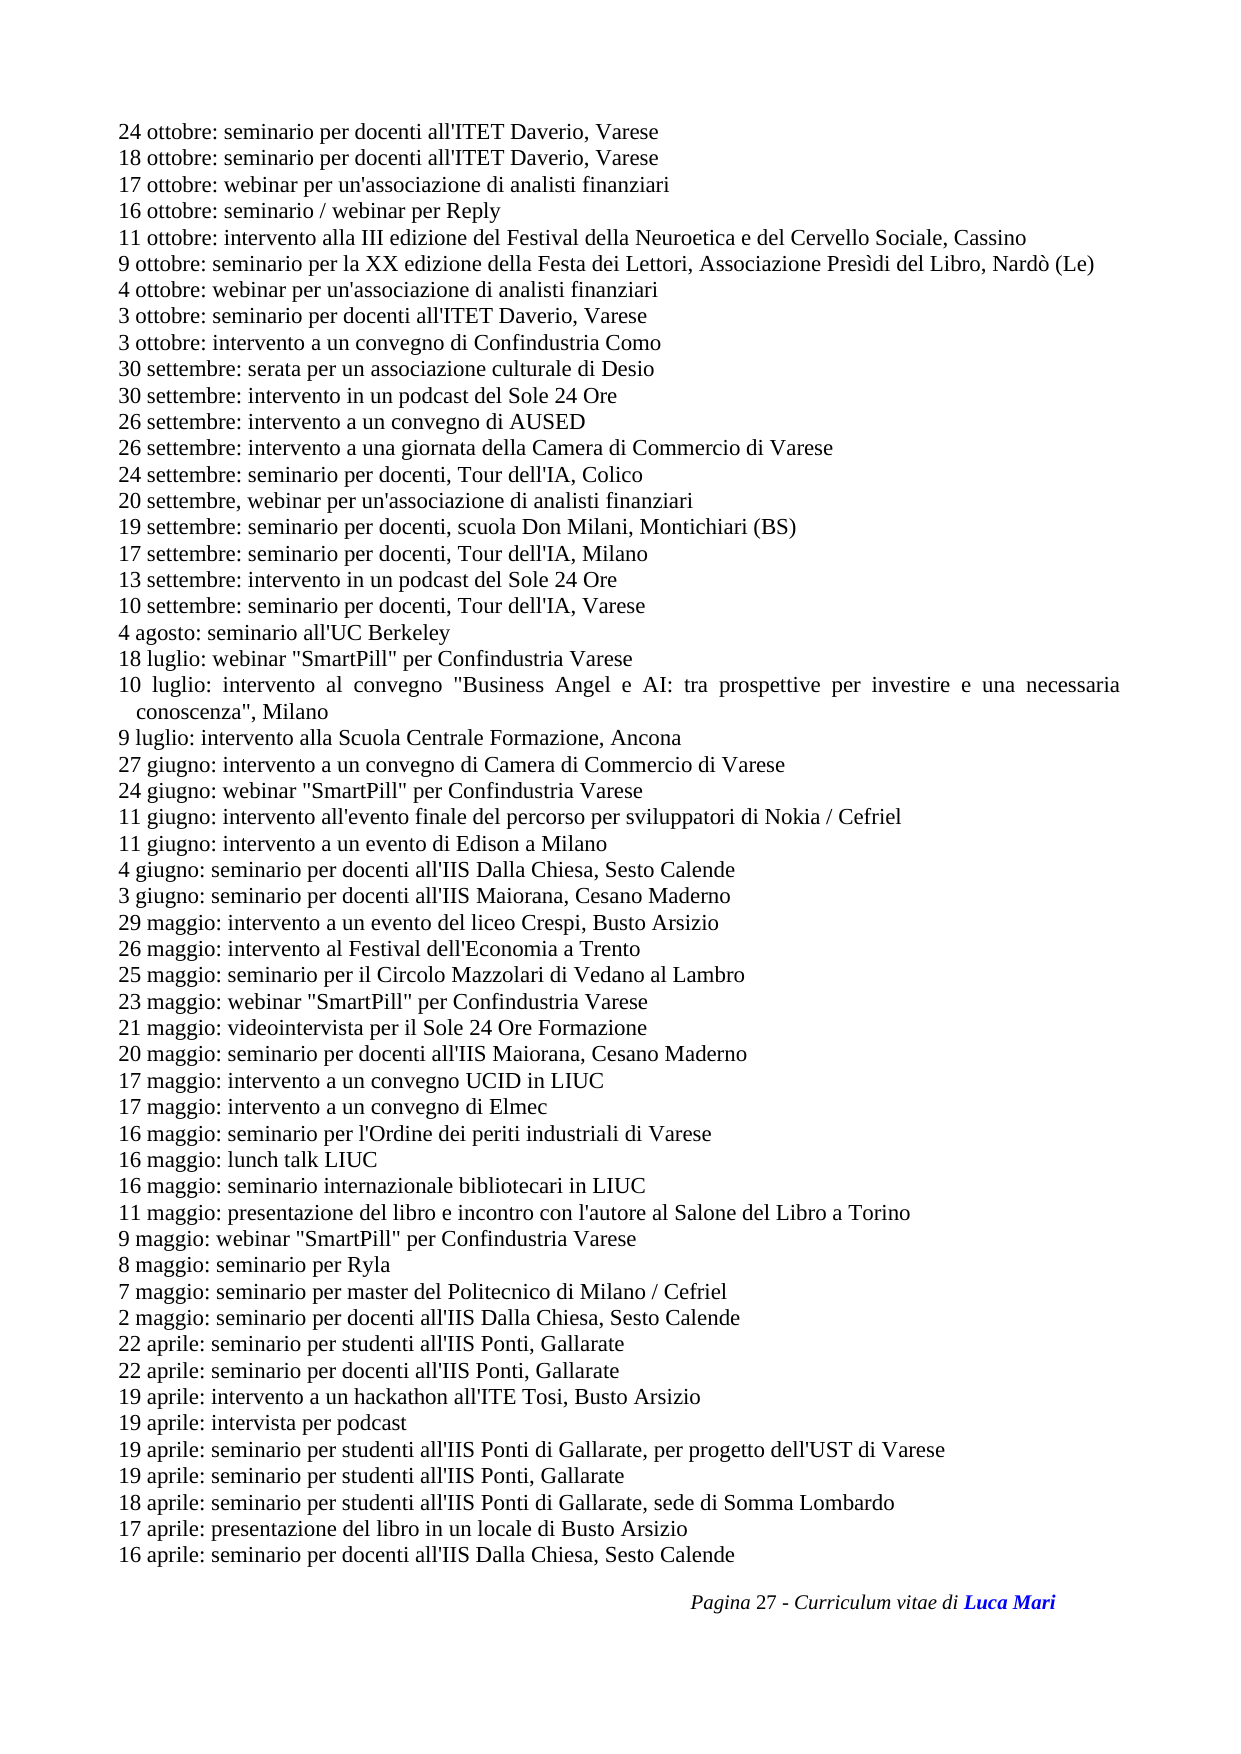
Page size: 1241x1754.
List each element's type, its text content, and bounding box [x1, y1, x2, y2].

text 10 settembre: seminario per docenti, Tour dell'IA, Varese [118, 592, 1122, 619]
text 20 maggio: seminario per docenti all'IIS Maiorana, Cesano Maderno [118, 1041, 1122, 1067]
text 3 giugno: seminario per docenti all'IIS Maiorana, Cesano Maderno [118, 882, 1122, 909]
text 11 giugno: intervento all'evento finale del percorso per sviluppatori di Nokia / Cefriel [118, 803, 1122, 830]
text 16 ottobre: seminario / webinar per Reply [118, 197, 1122, 223]
text 19 aprile: seminario per studenti all'IIS Ponti, Gallarate [118, 1462, 1122, 1488]
text 19 aprile: intervento a un hackathon all'ITE Tosi, Busto Arsizio [118, 1383, 1122, 1409]
text 9 luglio: intervento alla Scuola Centrale Formazione, Ancona [118, 724, 1122, 751]
text 17 maggio: intervento a un convegno di Elmec [118, 1093, 1122, 1119]
text 4 agosto: seminario all'UC Berkeley [118, 619, 1122, 645]
text 27 giugno: intervento a un convegno di Camera di Commercio di Varese [118, 751, 1122, 777]
text 24 giugno: webinar "SmartPill" per Confindustria Varese [118, 777, 1122, 803]
text 17 settembre: seminario per docenti, Tour dell'IA, Milano [118, 540, 1122, 566]
text 24 ottobre: seminario per docenti all'ITET Daverio, Varese [118, 118, 1122, 144]
text 4 ottobre: webinar per un'associazione di analisti finanziari [118, 276, 1122, 303]
text 4 giugno: seminario per docenti all'IIS Dalla Chiesa, Sesto Calende [118, 856, 1122, 882]
text 30 settembre: serata per un associazione culturale di Desio [118, 355, 1122, 382]
text 19 aprile: seminario per studenti all'IIS Ponti di Gallarate, per progetto dell'UST di Varese [118, 1436, 1122, 1462]
text 26 settembre: intervento a un convegno di AUSED [118, 408, 1122, 434]
text 25 maggio: seminario per il Circolo Mazzolari di Vedano al Lambro [118, 961, 1122, 988]
text 11 giugno: intervento a un evento di Edison a Milano [118, 830, 1122, 856]
text 13 settembre: intervento in un podcast del Sole 24 Ore [118, 566, 1122, 592]
text 9 ottobre: seminario per la XX edizione della Festa dei Lettori, Associazione Presìdi del Libro, Nardò (Le) [118, 250, 1122, 276]
text 2 maggio: seminario per docenti all'IIS Dalla Chiesa, Sesto Calende [118, 1304, 1122, 1330]
text 11 maggio: presentazione del libro e incontro con l'autore al Salone del Libro a Torino [118, 1199, 1122, 1225]
text 16 aprile: seminario per docenti all'IIS Dalla Chiesa, Sesto Calende [118, 1541, 1122, 1568]
text 29 maggio: intervento a un evento del liceo Crespi, Busto Arsizio [118, 909, 1122, 935]
text 3 ottobre: seminario per docenti all'ITET Daverio, Varese [118, 303, 1122, 329]
text 17 ottobre: webinar per un'associazione di analisti finanziari [118, 171, 1122, 197]
text 11 ottobre: intervento alla III edizione del Festival della Neuroetica e del Cervello Sociale, Cassino [118, 223, 1122, 250]
text 26 maggio: intervento al Festival dell'Economia a Trento [118, 935, 1122, 961]
text 22 aprile: seminario per docenti all'IIS Ponti, Gallarate [118, 1357, 1122, 1383]
text 24 settembre: seminario per docenti, Tour dell'IA, Colico [118, 461, 1122, 487]
text 16 maggio: lunch talk LIUC [118, 1146, 1122, 1172]
text 7 maggio: seminario per master del Politecnico di Milano / Cefriel [118, 1278, 1122, 1304]
text 8 maggio: seminario per Ryla [118, 1251, 1122, 1278]
text 21 maggio: videointervista per il Sole 24 Ore Formazione [118, 1014, 1122, 1041]
text 9 maggio: webinar "SmartPill" per Confindustria Varese [118, 1225, 1122, 1251]
text 23 maggio: webinar "SmartPill" per Confindustria Varese [118, 988, 1122, 1014]
text 26 settembre: intervento a una giornata della Camera di Commercio di Varese [118, 434, 1122, 461]
text 19 settembre: seminario per docenti, scuola Don Milani, Montichiari (BS) [118, 513, 1122, 540]
text 10 luglio: intervento al convegno "Business Angel e AI: tra prospettive per investire e una necessaria conoscenza", Milano [118, 672, 1122, 724]
text 18 aprile: seminario per studenti all'IIS Ponti di Gallarate, sede di Somma Lombardo [118, 1488, 1122, 1515]
text 17 maggio: intervento a un convegno UCID in LIUC [118, 1067, 1122, 1093]
text 20 settembre, webinar per un'associazione di analisti finanziari [118, 487, 1122, 513]
text 17 aprile: presentazione del libro in un locale di Busto Arsizio [118, 1515, 1122, 1541]
text 18 ottobre: seminario per docenti all'ITET Daverio, Varese [118, 144, 1122, 171]
text 16 maggio: seminario internazionale bibliotecari in LIUC [118, 1172, 1122, 1199]
text 16 maggio: seminario per l'Ordine dei periti industriali di Varese [118, 1119, 1122, 1146]
text 18 luglio: webinar "SmartPill" per Confindustria Varese [118, 645, 1122, 672]
text 3 ottobre: intervento a un convegno di Confindustria Como [118, 329, 1122, 355]
text 30 settembre: intervento in un podcast del Sole 24 Ore [118, 382, 1122, 408]
text 19 aprile: intervista per podcast [118, 1409, 1122, 1436]
text 22 aprile: seminario per studenti all'IIS Ponti, Gallarate [118, 1330, 1122, 1357]
